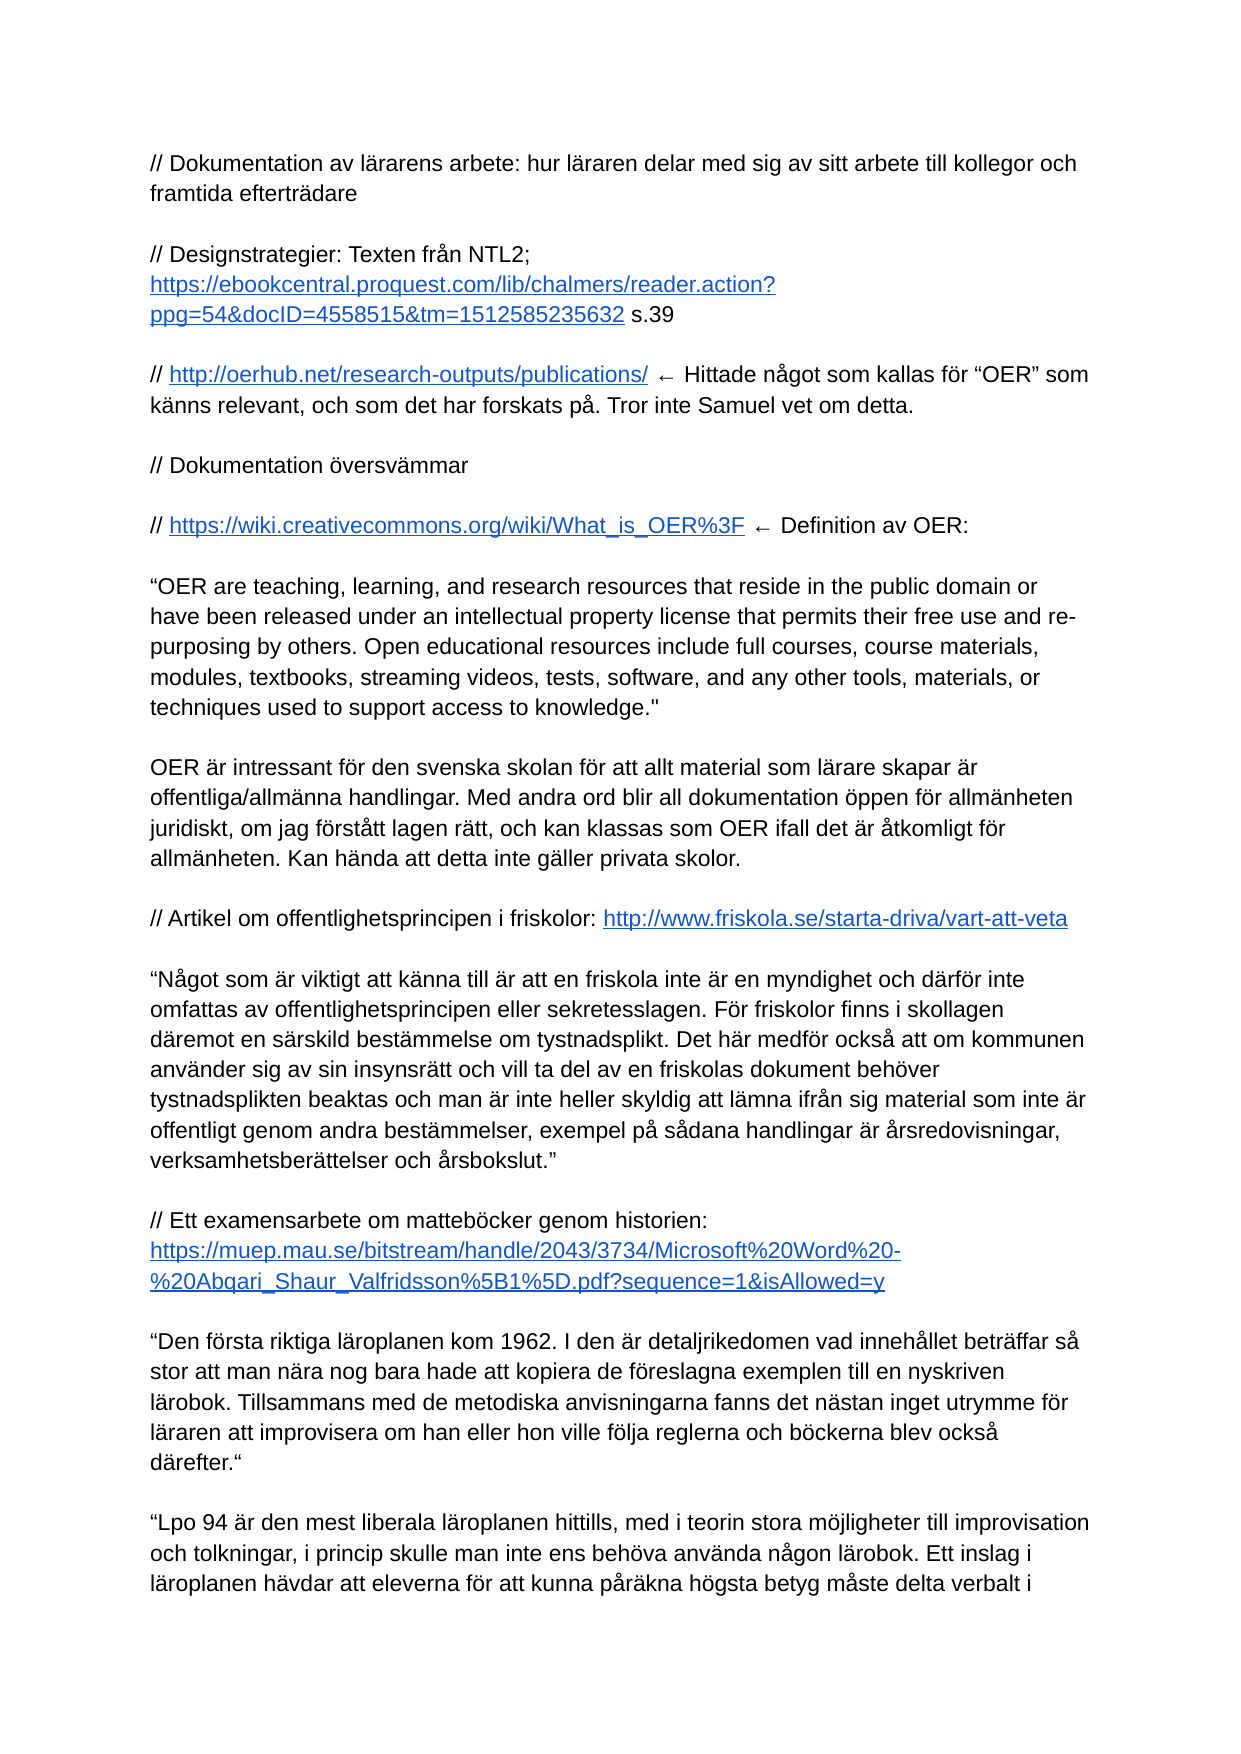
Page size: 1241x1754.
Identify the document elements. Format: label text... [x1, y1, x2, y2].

text // Dokumentation översvämmar [150, 452, 1090, 478]
text “OER are teaching, learning, and research resources that reside in the public domain or have been released under an intellectual property license that permits their free use and re-purposing by others. Open educational resources include full courses, course materials, modules, textbooks, streaming videos, tests, software, and any other tools, materials, or techniques used to support access to knowledge." [150, 573, 1090, 720]
text “Lpo 94 är den mest liberala läroplanen hittills, med i teorin stora möjligheter till improvisation och tolkningar, i princip skulle man inte ens behöva använda någon lärobok. Ett inslag i läroplanen hävdar att eleverna för att kunna påräkna högsta betyg måste delta verbalt i [150, 1509, 1090, 1596]
text // http://oerhub.net/research-outputs/publications/ ← Hittade något som kallas för “OER” som känns relevant, och som det har forskats på. Tror inte Samuel vet om detta. [150, 361, 1090, 418]
text “Den första riktiga läroplanen kom 1962. I den är detaljrikedomen vad innehållet beträffar så stor att man nära nog bara hade att kopiera de föreslagna exemplen till en nyskriven lärobok. Tillsammans med de metodiska anvisningarna fanns det nästan inget utrymme för läraren att improvisera om han eller hon ville följa reglerna och böckerna blev också därefter.“ [150, 1328, 1090, 1475]
text OER är intressant för den svenska skolan för att allt material som lärare skapar är offentliga/allmänna handlingar. Med andra ord blir all dokumentation öppen för allmänheten juridiskt, om jag förstått lagen rätt, och kan klassas som OER ifall det är åtkomligt för allmänheten. Kan hända att detta inte gäller privata skolor. [150, 754, 1090, 871]
text // Dokumentation av lärarens arbete: hur läraren delar med sig av sitt arbete till kollegor och framtida efterträdare [150, 150, 1090, 207]
text // Artikel om offentlighetsprincipen i friskolor: http://www.friskola.se/starta-driva/vart-att-veta [150, 905, 1090, 932]
text // Ett examensarbete om matteböcker genom historien: https://muep.mau.se/bitstream/handle/2043/3734/Microsoft%20Word%20-%20Abqari_Shaur_Valfridsson%5B1%5D.pdf?sequence=1&isAllowed=y [150, 1207, 1090, 1294]
text // Designstrategier: Texten från NTL2; https://ebookcentral.proquest.com/lib/chalmers/reader.action?ppg=54&docID=4558515&tm=1512585235632 s.39 [150, 241, 1090, 327]
text // https://wiki.creativecommons.org/wiki/What_is_OER%3F ← Definition av OER: [150, 512, 1090, 539]
text “Något som är viktigt att känna till är att en friskola inte är en myndighet och därför inte omfattas av offentlighetsprincipen eller sekretesslagen. För friskolor finns i skollagen däremot en särskild bestämmelse om tystnadsplikt. Det här medför också att om kommunen använder sig av sin insynsrätt och vill ta del av en friskolas dokument behöver tystnadsplikten beaktas och man är inte heller skyldig att lämna ifrån sig material som inte är offentligt genom andra bestämmelser, exempel på sådana handlingar är årsredovisningar, verksamhetsberättelser och årsbokslut.” [150, 966, 1090, 1173]
